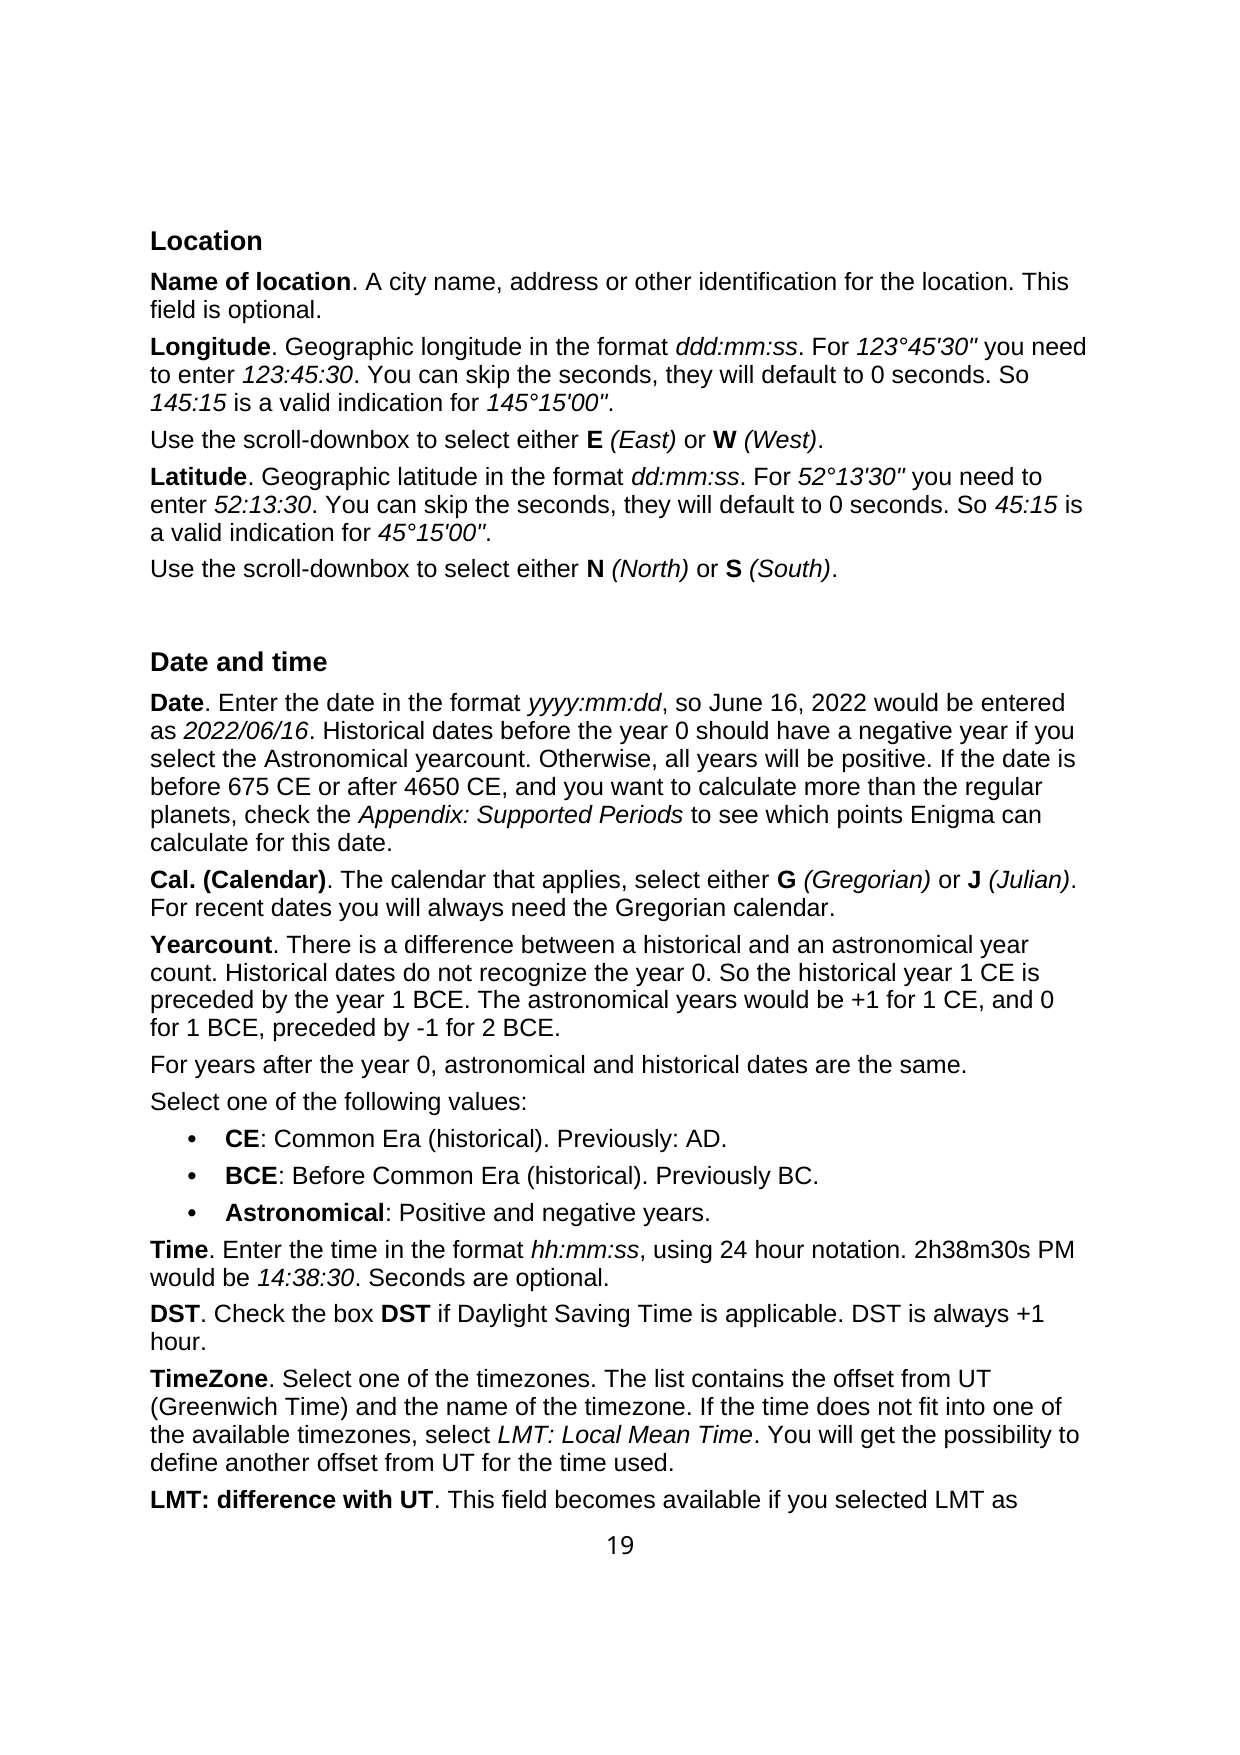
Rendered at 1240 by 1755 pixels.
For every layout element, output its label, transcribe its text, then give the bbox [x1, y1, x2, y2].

subtitle Date and time [150, 647, 1089, 677]
text TimeZone. Select one of the timezones. The list contains the offset from UT (Greenwich Time) and the name of the timezone. If the time does not fit into one of the available timezones, select LMT: Local Mean Time. You will get the possibility to define another offset from UT for the time used. [150, 1365, 1089, 1477]
text Use the scroll-downbox to select either N (North) or S (South). [150, 555, 1089, 583]
list Astronomical: Positive and negative years. [187, 1198, 1089, 1226]
text DST. Check the box DST if Daylight Saving Time is applicable. DST is always +1 hour. [150, 1300, 1089, 1356]
text Latitude. Geographic latitude in the format dd:mm:ss. For 52°13'30" you need to enter 52:13:30. You can skip the seconds, they will default to 0 seconds. So 45:15 is a valid indication for 45°15'00". [150, 463, 1089, 546]
list BCE: Before Common Era (historical). Previously BC. [187, 1162, 1089, 1189]
text Time. Enter the time in the format hh:mm:ss, using 24 hour notation. 2h38m30s PM would be 14:38:30. Seconds are optional. [150, 1235, 1089, 1291]
text Yearcount. There is a difference between a historical and an astronomical year count. Historical dates do not recognize the year 0. So the historical year 1 CE is preceded by the year 1 BCE. The astronomical years would be +1 for 1 CE, and 0 for 1 BCE, preceded by -1 for 2 BCE. [150, 930, 1089, 1042]
list CE: Common Era (historical). Previously: AD. [187, 1125, 1089, 1153]
text Name of location. A city name, address or other identification for the location. This field is optional. [150, 268, 1089, 324]
text Use the scroll-downbox to select either E (East) or W (West). [150, 426, 1089, 454]
subtitle Location [150, 226, 1089, 257]
text Longitude. Geographic longitude in the format ddd:mm:ss. For 123°45'30" you need to enter 123:45:30. You can skip the seconds, they will default to 0 seconds. So 145:15 is a valid indication for 145°15'00". [150, 333, 1089, 417]
text Date. Enter the date in the format yyyy:mm:dd, so June 16, 2022 would be entered as 2022/06/16. Historical dates before the year 0 should have a negative year if you select the Astronomical yearcount. Otherwise, all years will be positive. If the date is before 675 CE or after 4650 CE, and you want to calculate more than the regular planets, check the Appendix: Supported Periods to see which points Enigma can calculate for this date. [150, 689, 1089, 857]
text Select one of the following values: [150, 1088, 1089, 1116]
text Cal. (Calendar). The calendar that applies, select either G (Gregorian) or J (Julian). For recent dates you will always need the Gregorian calendar. [150, 866, 1089, 921]
text For years after the year 0, astronomical and historical dates are the same. [150, 1051, 1089, 1079]
text LMT: difference with UT. This field becomes available if you selected LMT as [150, 1486, 1089, 1513]
